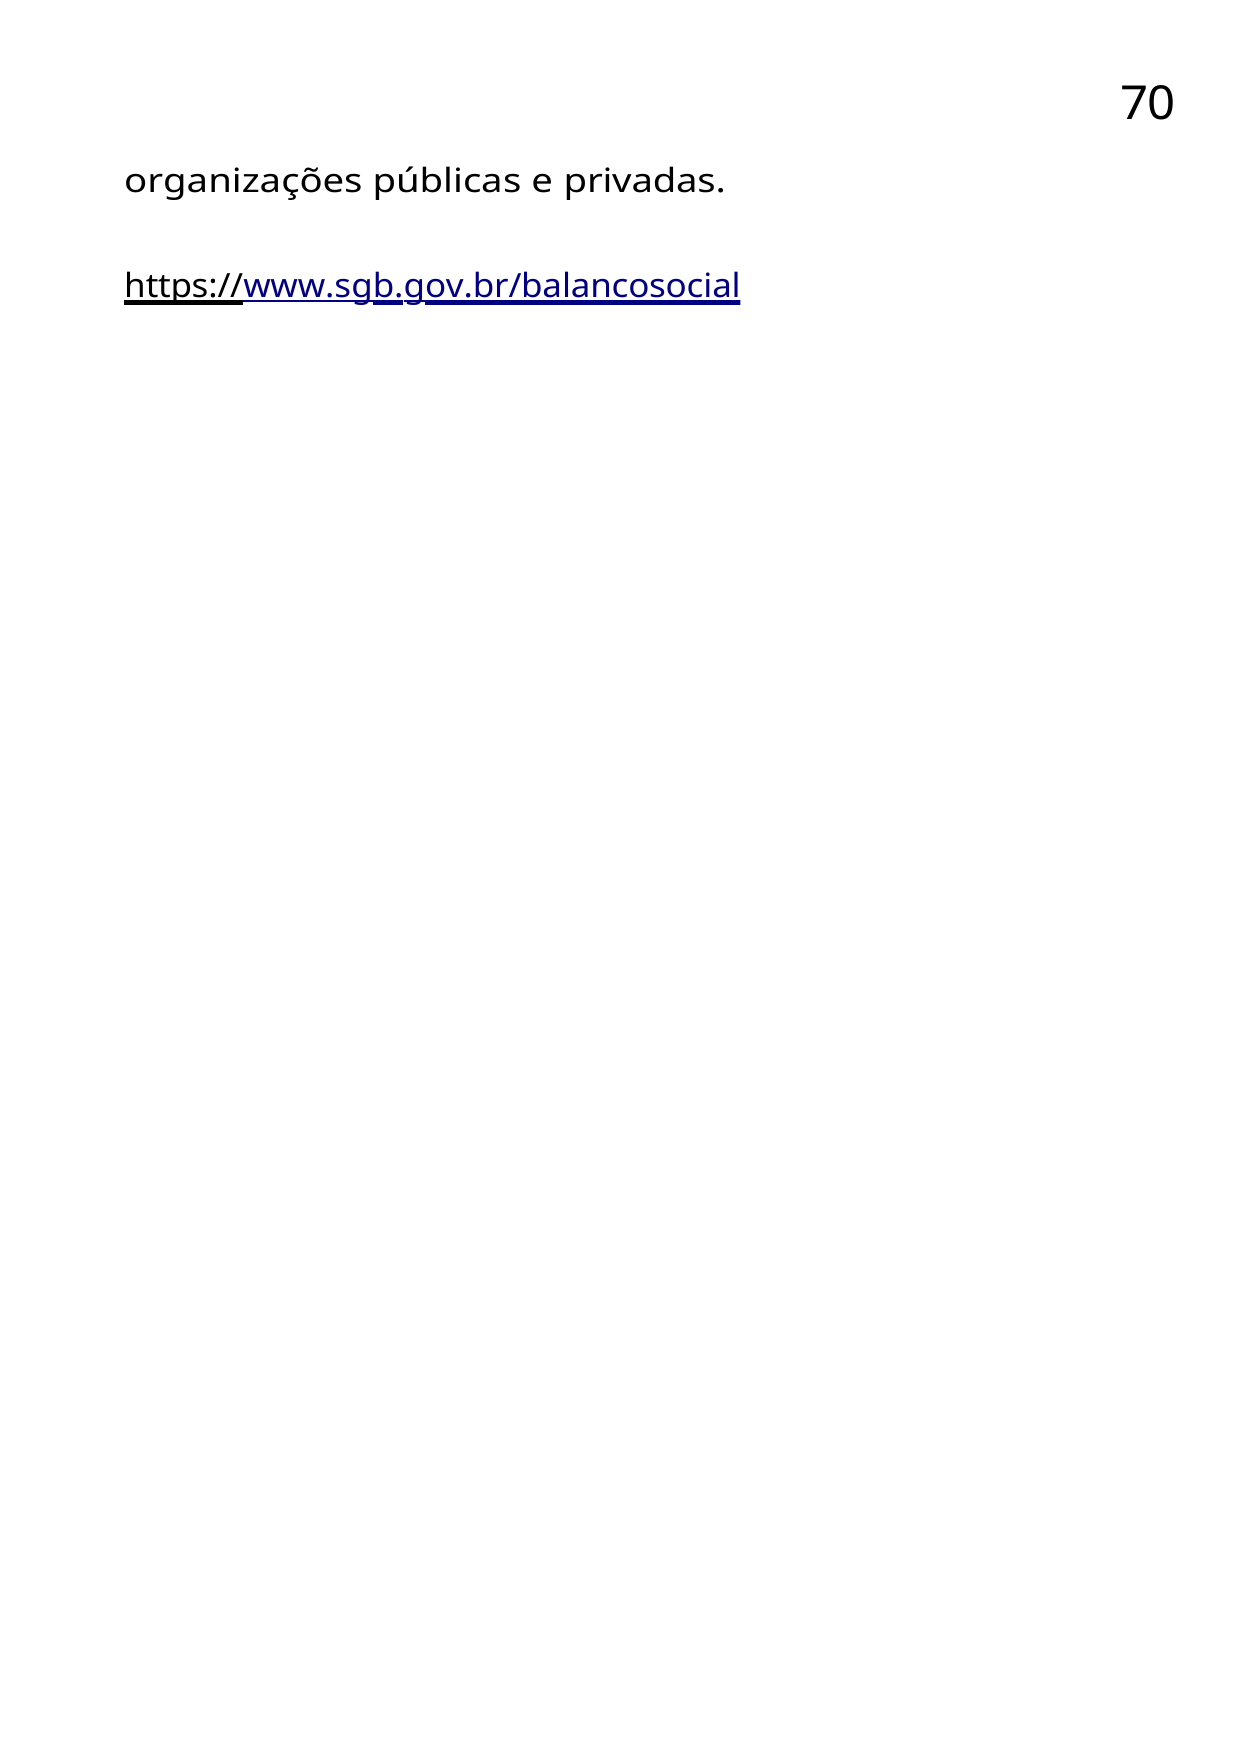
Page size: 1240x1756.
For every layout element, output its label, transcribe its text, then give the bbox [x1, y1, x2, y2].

text https://www.sgb.gov.br/balancosocial [124, 261, 1239, 307]
text organizações públicas e privadas. [124, 157, 1116, 202]
